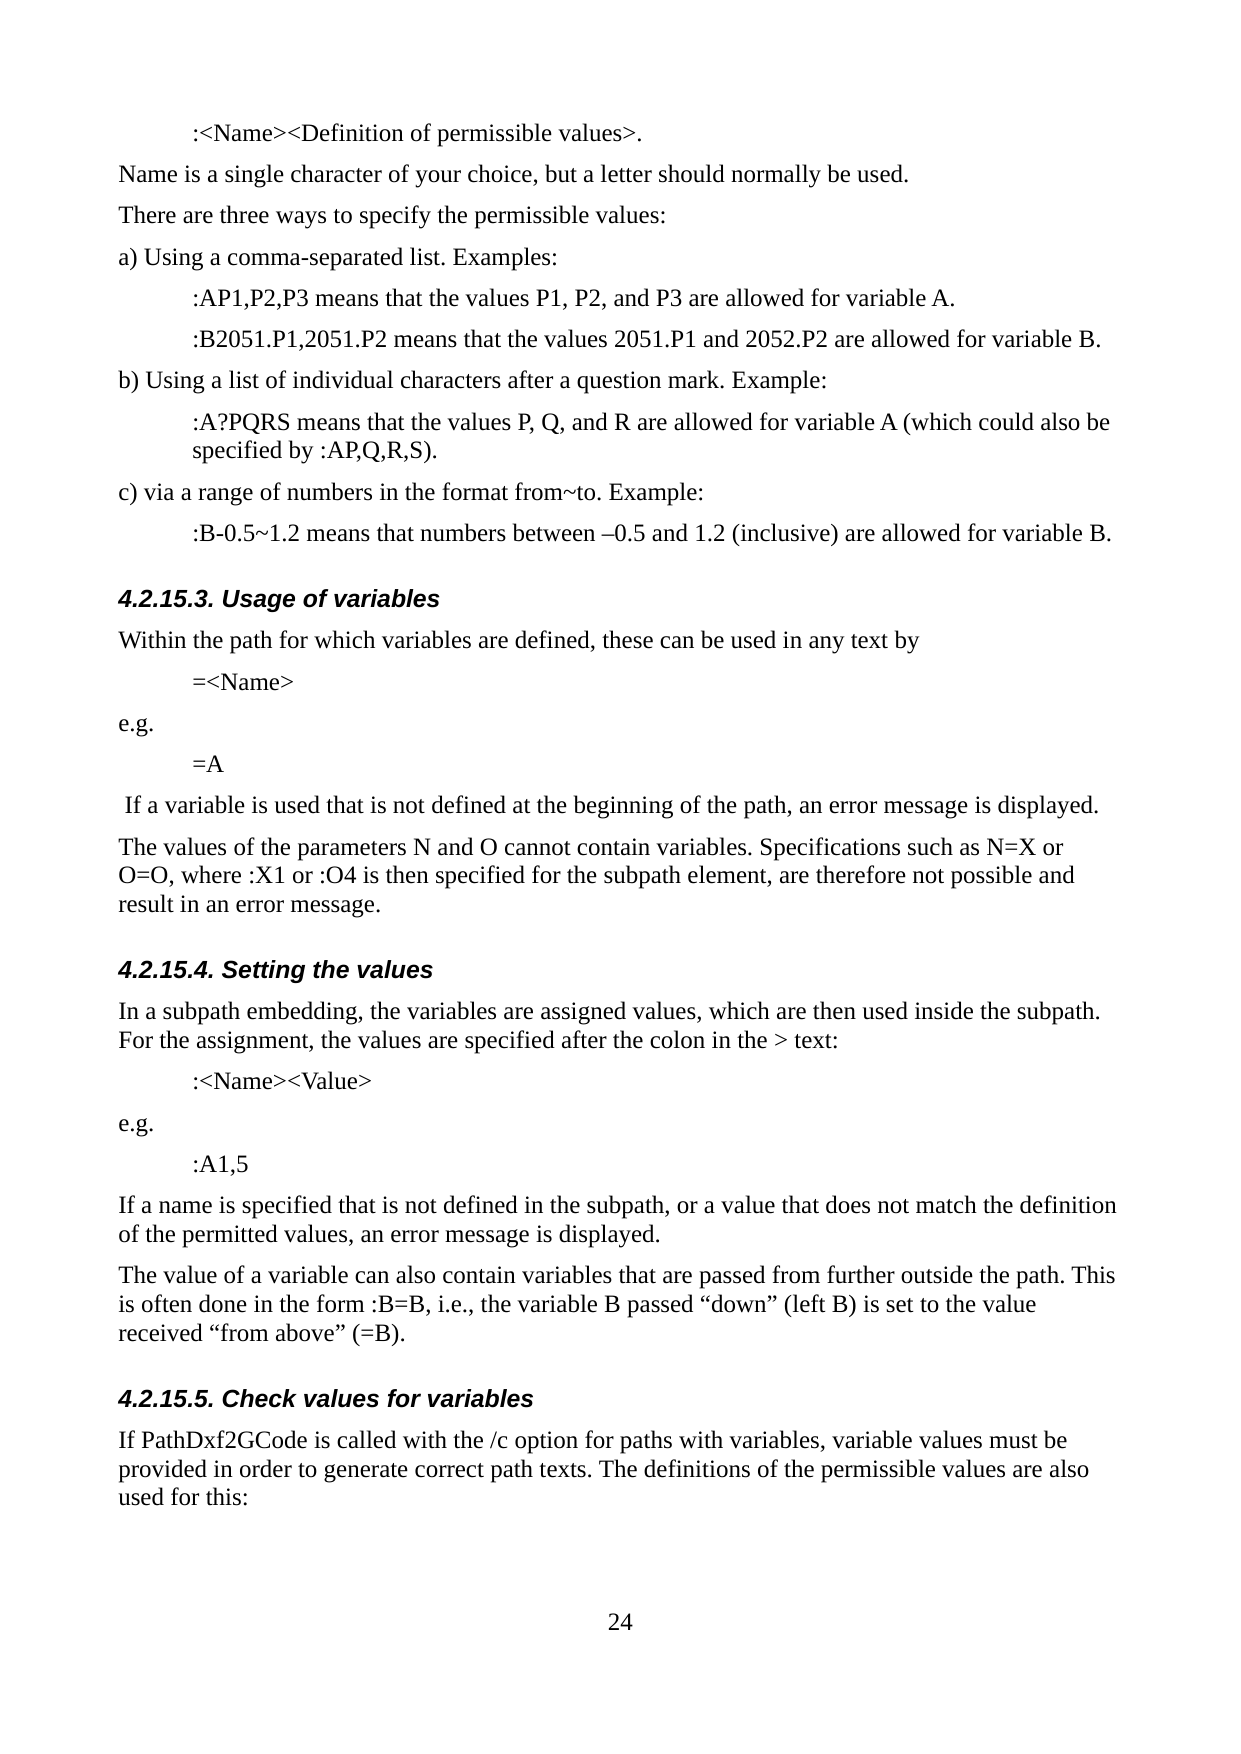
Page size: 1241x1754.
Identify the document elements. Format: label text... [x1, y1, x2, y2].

text Within the path for which variables are defined, these can be used in any text by [118, 625, 1122, 654]
subtitle 4.2.15.5. Check values for variables [118, 1384, 1122, 1412]
text If PathDxf2GCode is called with the /c option for paths with variables, variable values must be provided in order to generate correct path texts. The definitions of the permissible values are also used for this: [118, 1425, 1122, 1511]
text :AP1,P2,P3 means that the values P1, P2, and P3 are allowed for variable A. [192, 283, 1122, 312]
text The value of a variable can also contain variables that are passed from further outside the path. This is often done in the form :B=B, i.e., the variable B passed “down” (left B) is set to the value received “from above” (=B). [118, 1260, 1122, 1346]
text =A [192, 749, 1122, 778]
text If a variable is used that is not defined at the beginning of the path, an error message is displayed. [118, 790, 1122, 819]
text a) Using a comma-separated list. Examples: [118, 242, 1122, 271]
text :A?PQRS means that the values P, Q, and R are allowed for variable A (which could also be specified by :AP,Q,R,S). [192, 407, 1122, 464]
text If a name is specified that is not defined in the subpath, or a value that does not match the definition of the permitted values, an error message is displayed. [118, 1190, 1122, 1248]
text Name is a single character of your choice, but a letter should normally be used. [118, 159, 1122, 188]
text e.g. [118, 1108, 1122, 1136]
text c) via a range of numbers in the format from~to. Example: [118, 477, 1122, 506]
text :B2051.P1,2051.P2 means that the values 2051.P1 and 2052.P2 are allowed for variable B. [192, 324, 1122, 353]
text =<Name> [192, 667, 1122, 695]
text b) Using a list of individual characters after a question mark. Example: [118, 366, 1122, 394]
text The values of the parameters N and O cannot contain variables. Specifications such as N=X or O=O, where :X1 or :O4 is then specified for the subpath element, are therefore not possible and result in an error message. [118, 832, 1122, 918]
text :<Name><Value> [192, 1066, 1122, 1095]
text e.g. [118, 708, 1122, 737]
text In a subpath embedding, the variables are assigned values, which are then used inside the subpath. For the assignment, the values are specified after the colon in the > text: [118, 996, 1122, 1054]
text :A1,5 [192, 1149, 1122, 1178]
text :B-0.5~1.2 means that numbers between –0.5 and 1.2 (inclusive) are allowed for variable B. [192, 518, 1122, 547]
subtitle 4.2.15.4. Setting the values [118, 955, 1122, 984]
subtitle 4.2.15.3. Usage of variables [118, 584, 1122, 613]
text There are three ways to specify the permissible values: [118, 201, 1122, 229]
text :<Name><Definition of permissible values>. [192, 118, 1122, 147]
